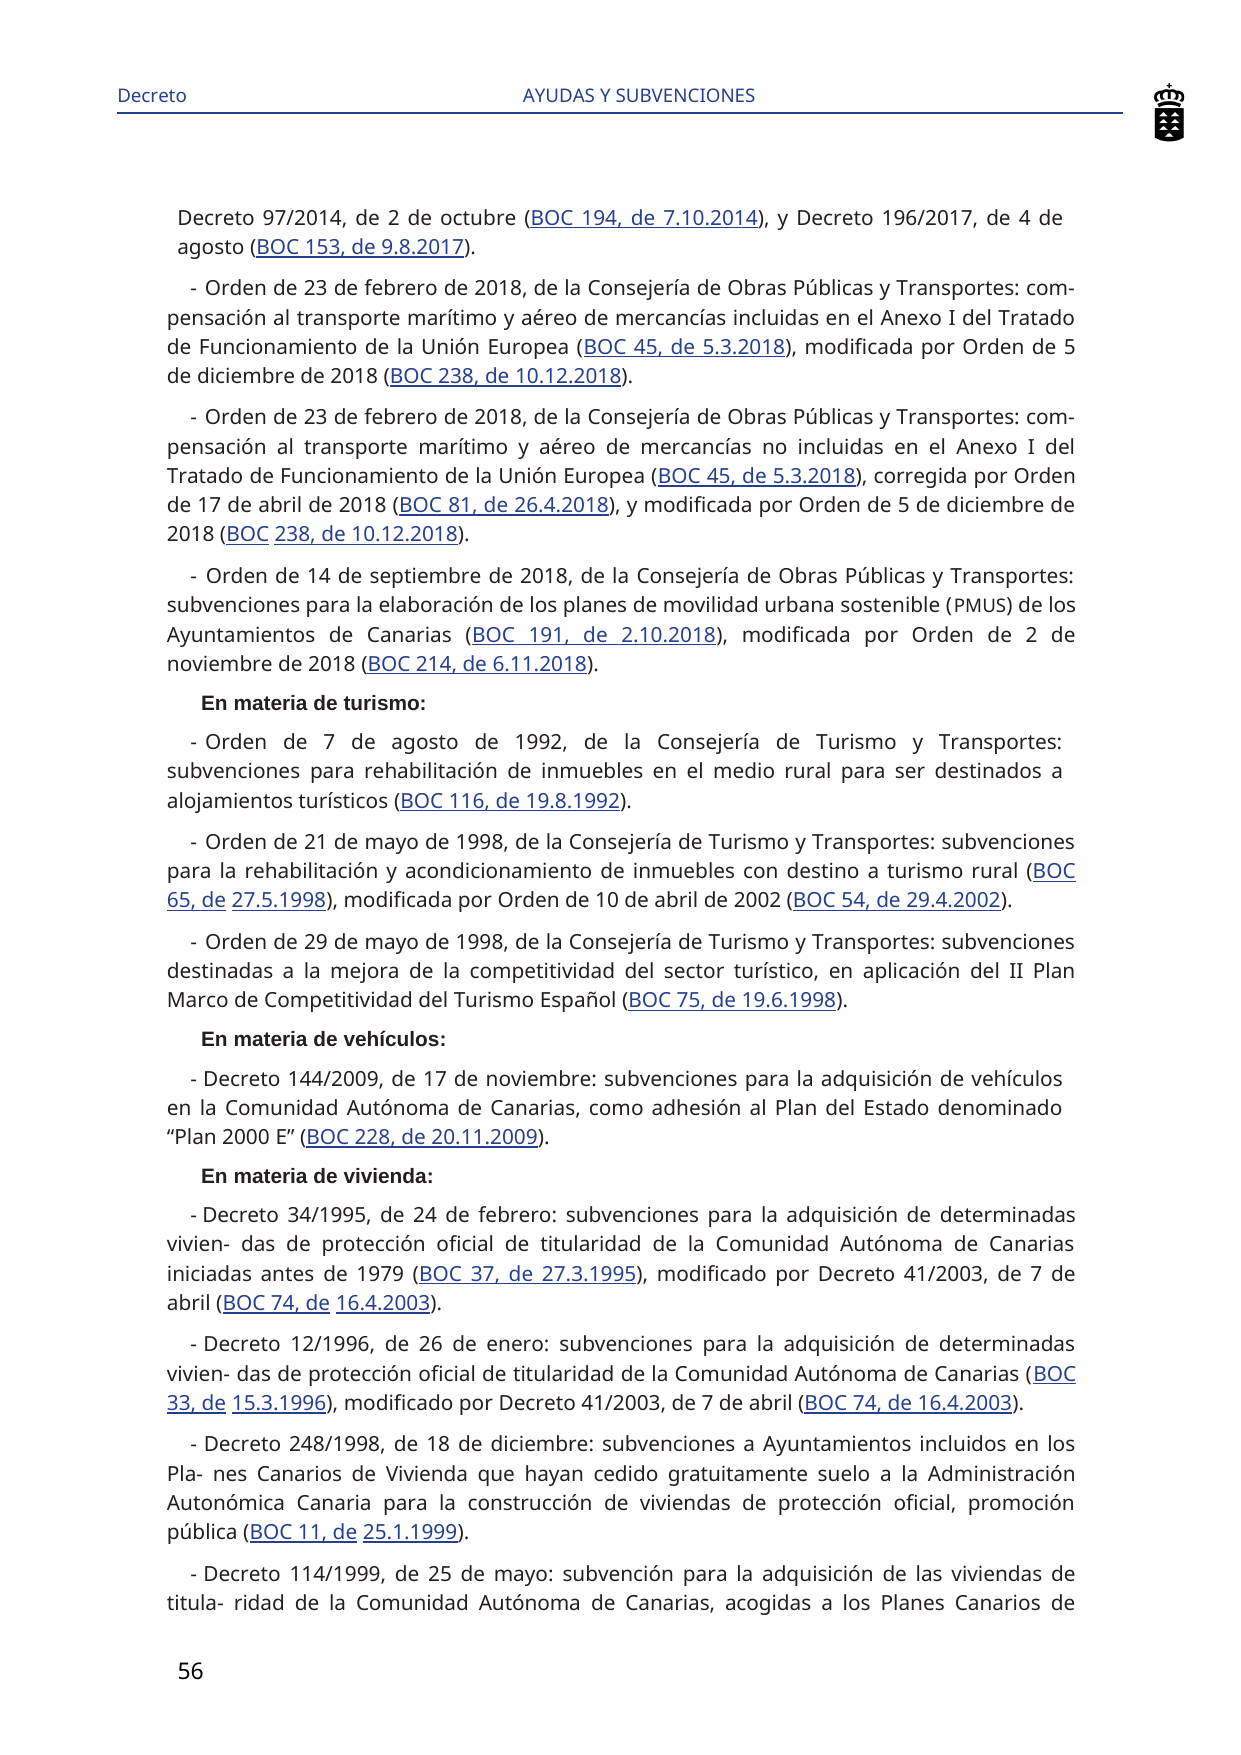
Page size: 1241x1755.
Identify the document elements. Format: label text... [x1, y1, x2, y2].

text Decreto 97/2014, de 2 de octubre (BOC 194, de 7.10.2014), y Decreto 196/2017, de 4 de agosto (BOC 153, de 9.8.2017). [177, 203, 1063, 261]
list Decreto 12/1996, de 26 de enero: subvenciones para la adquisición de determinadas vivien- das de protección oficial de titularidad de la Comunidad Autónoma de Canarias (BOC 33, de 15.3.1996), modificado por Decreto 41/2003, de 7 de abril (BOC 74, de 16.4.2003). [167, 1329, 1076, 1417]
list Decreto 34/1995, de 24 de febrero: subvenciones para la adquisición de determinadas vivien- das de protección oficial de titularidad de la Comunidad Autónoma de Canarias iniciadas antes de 1979 (BOC 37, de 27.3.1995), modificado por Decreto 41/2003, de 7 de abril (BOC 74, de 16.4.2003). [167, 1200, 1076, 1317]
list Decreto 144/2009, de 17 de noviembre: subvenciones para la adquisición de vehículos en la Comunidad Autónoma de Canarias, como adhesión al Plan del Estado denominado “Plan 2000 E” (BOC 228, de 20.11.2009). [167, 1064, 1063, 1151]
list Orden de 23 de febrero de 2018, de la Consejería de Obras Públicas y Transportes: com- pensación al transporte marítimo y aéreo de mercancías no incluidas en el Anexo I del Tratado de Funcionamiento de la Unión Europea (BOC 45, de 5.3.2018), corregida por Orden de 17 de abril de 2018 (BOC 81, de 26.4.2018), y modificada por Orden de 5 de diciembre de 2018 (BOC 238, de 10.12.2018). [167, 402, 1076, 548]
text En materia de vivienda: [201, 1163, 1076, 1187]
list Orden de 7 de agosto de 1992, de la Consejería de Turismo y Transportes: subvenciones para rehabilitación de inmuebles en el medio rural para ser destinados a alojamientos turísticos (BOC 116, de 19.8.1992). [167, 727, 1064, 814]
list Orden de 29 de mayo de 1998, de la Consejería de Turismo y Transportes: subvenciones destinadas a la mejora de la competitividad del sector turístico, en aplicación del II Plan Marco de Competitividad del Turismo Español (BOC 75, de 19.6.1998). [167, 927, 1076, 1014]
text En materia de vehículos: [201, 1027, 1076, 1051]
list Orden de 14 de septiembre de 2018, de la Consejería de Obras Públicas y Transportes: subvenciones para la elaboración de los planes de movilidad urbana sostenible (PMUS) de los Ayuntamientos de Canarias (BOC 191, de 2.10.2018), modificada por Orden de 2 de noviembre de 2018 (BOC 214, de 6.11.2018). [167, 561, 1076, 677]
list Orden de 21 de mayo de 1998, de la Consejería de Turismo y Transportes: subvenciones para la rehabilitación y acondicionamiento de inmuebles con destino a turismo rural (BOC 65, de 27.5.1998), modificada por Orden de 10 de abril de 2002 (BOC 54, de 29.4.2002). [167, 827, 1076, 914]
list Decreto 114/1999, de 25 de mayo: subvención para la adquisición de las viviendas de titula- ridad de la Comunidad Autónoma de Canarias, acogidas a los Planes Canarios de [167, 1559, 1076, 1616]
list Orden de 23 de febrero de 2018, de la Consejería de Obras Públicas y Transportes: com- pensación al transporte marítimo y aéreo de mercancías incluidas en el Anexo I del Tratado de Funcionamiento de la Unión Europea (BOC 45, de 5.3.2018), modificada por Orden de 5 de diciembre de 2018 (BOC 238, de 10.12.2018). [167, 273, 1076, 389]
list Decreto 248/1998, de 18 de diciembre: subvenciones a Ayuntamientos incluidos en los Pla- nes Canarios de Vivienda que hayan cedido gratuitamente suelo a la Administración Autonómica Canaria para la construcción de viviendas de protección oficial, promoción pública (BOC 11, de 25.1.1999). [167, 1429, 1076, 1546]
text En materia de turismo: [201, 690, 1076, 714]
